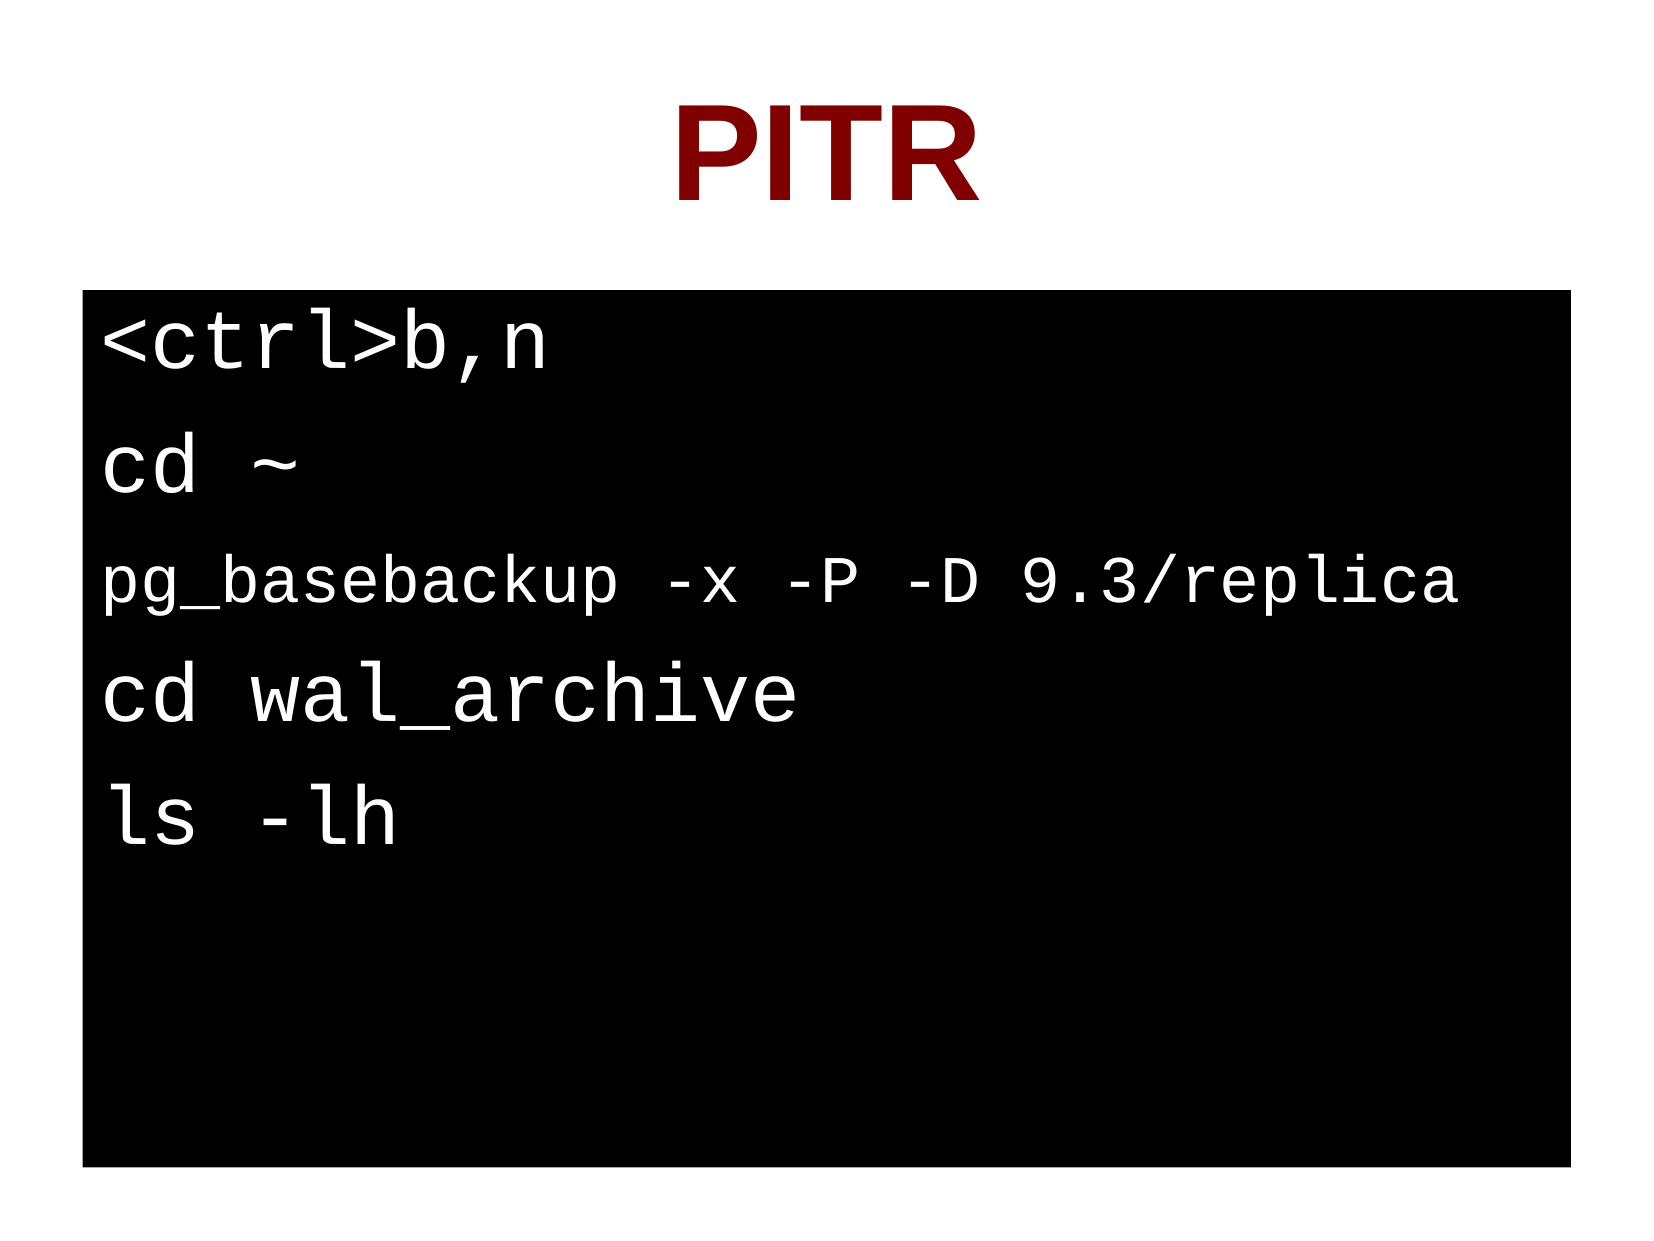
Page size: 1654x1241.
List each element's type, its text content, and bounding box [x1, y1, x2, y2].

title PITR [82, 49, 1571, 257]
list <ctrl>b,n cd ~ pg_basebackup -x -P -D 9.3/replica cd wal_archive ls -lh [82, 290, 1571, 1168]
